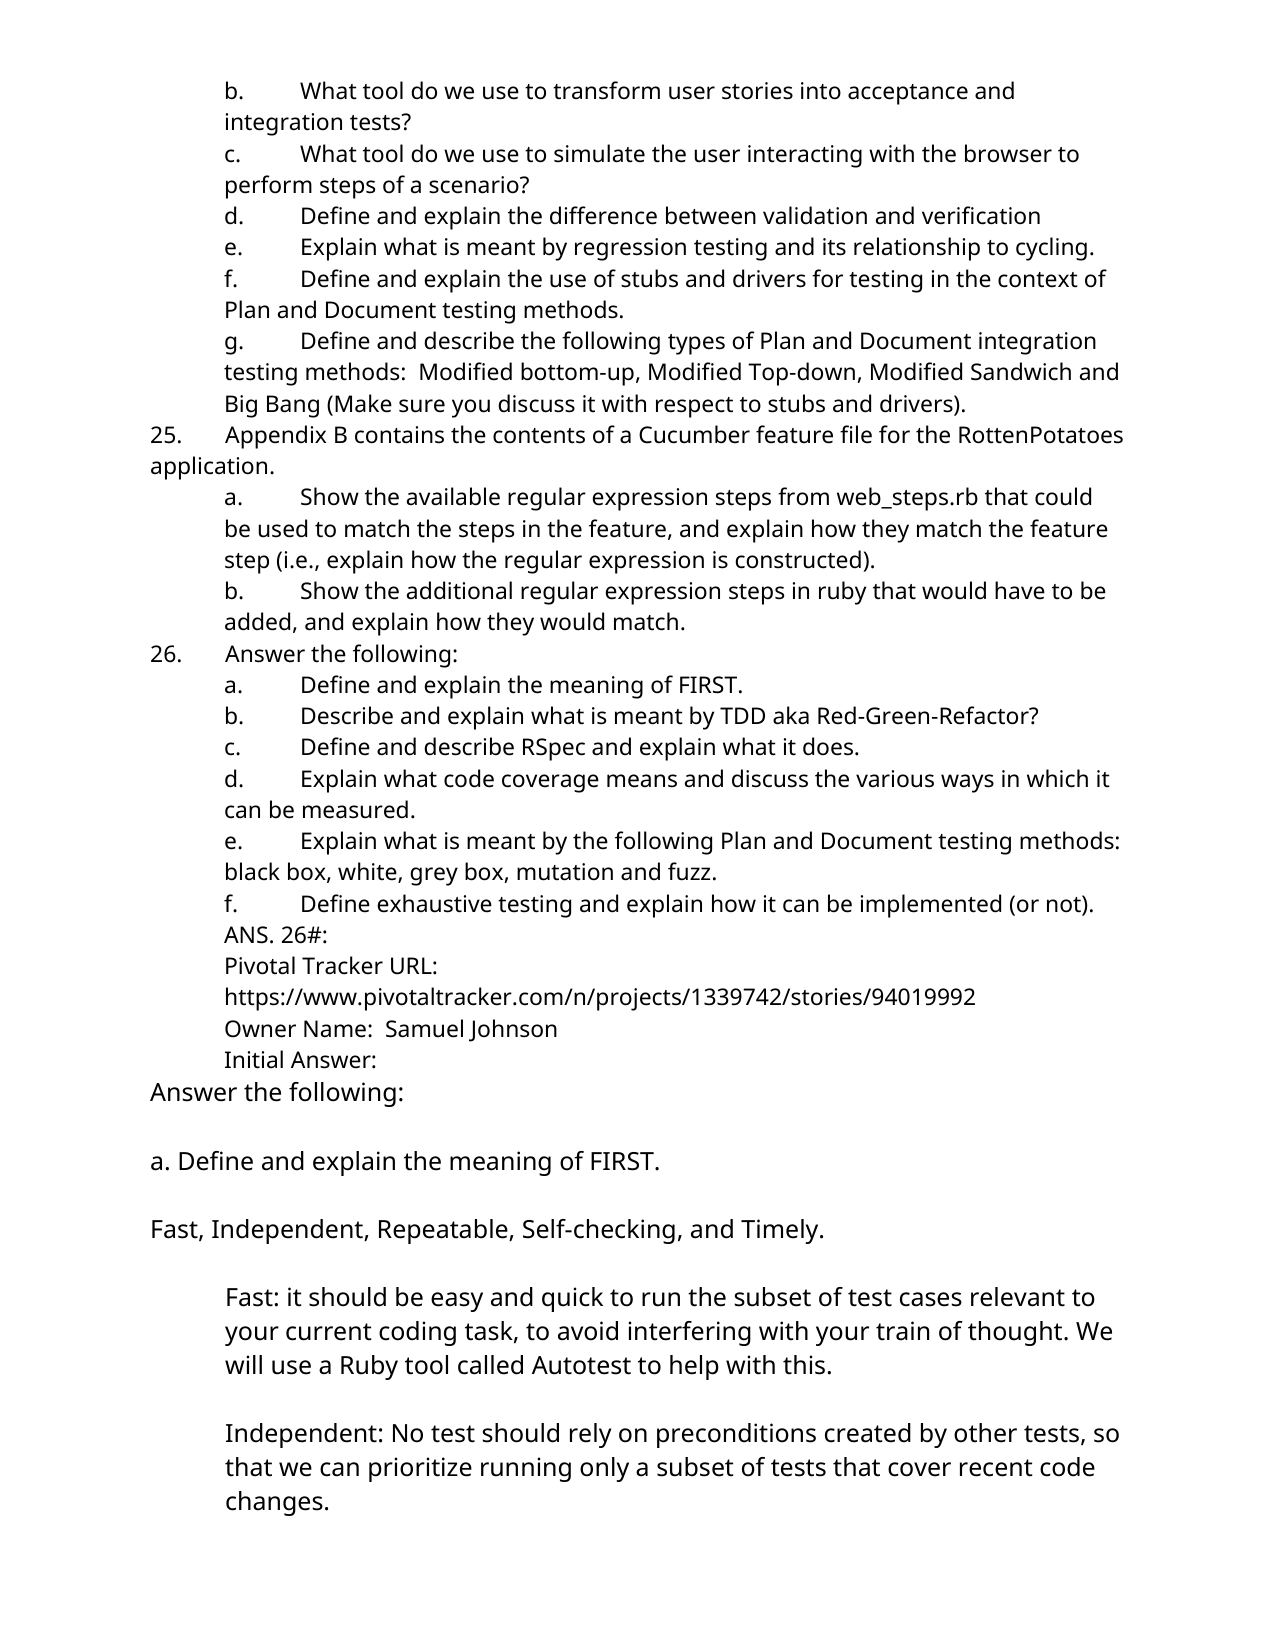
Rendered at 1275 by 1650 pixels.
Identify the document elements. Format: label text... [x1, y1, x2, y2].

text Pivotal Tracker URL: https://www.pivotaltracker.com/n/projects/1339742/stories/94019992 [224, 950, 1125, 1012]
text b. Describe and explain what is meant by TDD aka Red-Green-Refactor? [224, 700, 1125, 731]
text Independent: No test should rely on preconditions created by other tests, so that we can prioritize running only a subset of tests that cover recent code changes. [225, 1416, 1125, 1518]
text c. Define and describe RSpec and explain what it does. [224, 731, 1125, 762]
text d. Explain what code coverage means and discuss the various ways in which it can be measured. [224, 762, 1125, 825]
text Owner Name: Samuel Johnson [224, 1012, 1125, 1044]
text c. What tool do we use to simulate the user interacting with the browser to perform steps of a scenario? [224, 137, 1125, 200]
text a. Define and explain the meaning of FIRST. [150, 1143, 1125, 1177]
text b. Show the additional regular expression steps in ruby that would have to be added, and explain how they would match. [224, 575, 1125, 637]
text 25. Appendix B contains the contents of a Cucumber feature file for the RottenPotatoes application. [150, 419, 1125, 481]
text f. Define and explain the use of stubs and drivers for testing in the context of Plan and Document testing methods. [224, 262, 1125, 325]
text g. Define and describe the following types of Plan and Document integration testing methods: Modified bottom-up, Modified Top-down, Modified Sandwich and Big Bang (Make sure you discuss it with respect to stubs and drivers). [224, 325, 1125, 419]
text e. Explain what is meant by the following Plan and Document testing methods: black box, white, grey box, mutation and fuzz. [224, 825, 1125, 887]
text b. What tool do we use to transform user stories into acceptance and integration tests? [224, 75, 1125, 137]
text a. Define and explain the meaning of FIRST. [224, 669, 1125, 700]
text f. Define exhaustive testing and explain how it can be implemented (or not). ANS. 26#: [224, 887, 1125, 950]
text d. Define and explain the difference between validation and verification [224, 200, 1125, 231]
text e. Explain what is meant by regression testing and its relationship to cycling. [224, 231, 1125, 262]
text a. Show the available regular expression steps from web_steps.rb that could be used to match the steps in the feature, and explain how they match the feature step (i.e., explain how the regular expression is constructed). [224, 481, 1125, 575]
text Answer the following: [150, 1075, 1125, 1109]
text 26. Answer the following: [150, 637, 1125, 669]
text Fast: it should be easy and quick to run the subset of test cases relevant to your current coding task, to avoid interfering with your train of thought. We will use a Ruby tool called Autotest to help with this. [225, 1279, 1125, 1382]
text Fast, Independent, Repeatable, Self-checking, and Timely. [150, 1211, 1125, 1245]
text Initial Answer: [224, 1044, 1125, 1075]
